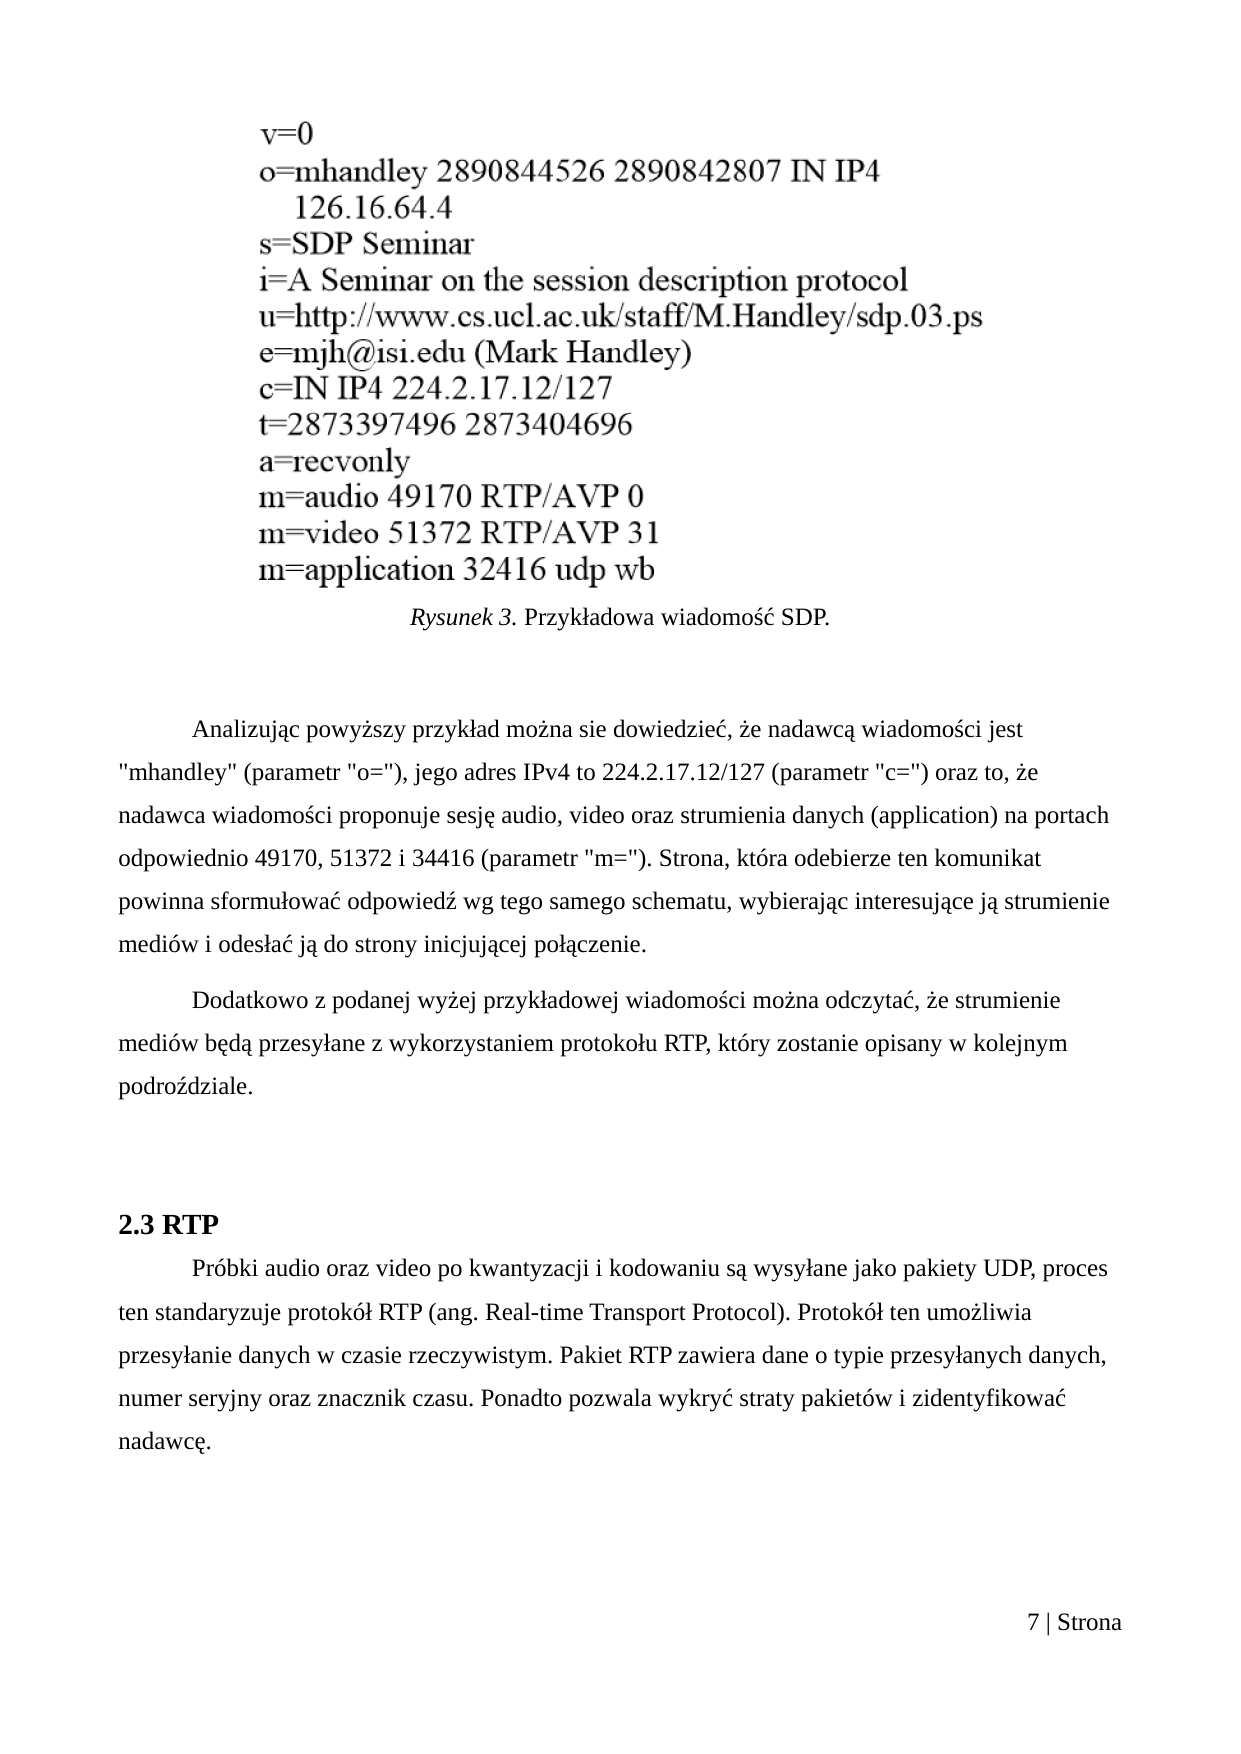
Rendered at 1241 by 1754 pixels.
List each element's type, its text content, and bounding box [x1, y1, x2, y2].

subtitle 2.3 RTP [118, 1207, 1122, 1241]
text Analizując powyższy przykład można sie dowiedzieć, że nadawcą wiadomości jest "mhandley" (parametr "o="), jego adres IPv4 to 224.2.17.12/127 (parametr "c=") oraz to, że nadawca wiadomości proponuje sesję audio, video oraz strumienia danych (application) na portach odpowiednio 49170, 51372 i 34416 (parametr "m="). Strona, która odebierze ten komunikat powinna sformułować odpowiedź wg tego samego schematu, wybierając interesujące ją strumienie mediów i odesłać ją do strony inicjującej połączenie. [118, 714, 1122, 958]
text Rysunek 3. Przykładowa wiadomość SDP. [118, 118, 1122, 631]
text Dodatkowo z podanej wyżej przykładowej wiadomości można odczytać, że strumienie mediów będą przesyłane z wykorzystaniem protokołu RTP, który zostanie opisany w kolejnym podroździale. [118, 985, 1122, 1100]
text Próbki audio oraz video po kwantyzacji i kodowaniu są wysyłane jako pakiety UDP, proces ten standaryzuje protokół RTP (ang. Real-time Transport Protocol). Protokół ten umożliwia przesyłanie danych w czasie rzeczywistym. Pakiet RTP zawiera dane o typie przesyłanych danych, numer seryjny oraz znacznik czasu. Ponadto pozwala wykryć straty pakietów i zidentyfikować nadawcę. [118, 1253, 1122, 1455]
